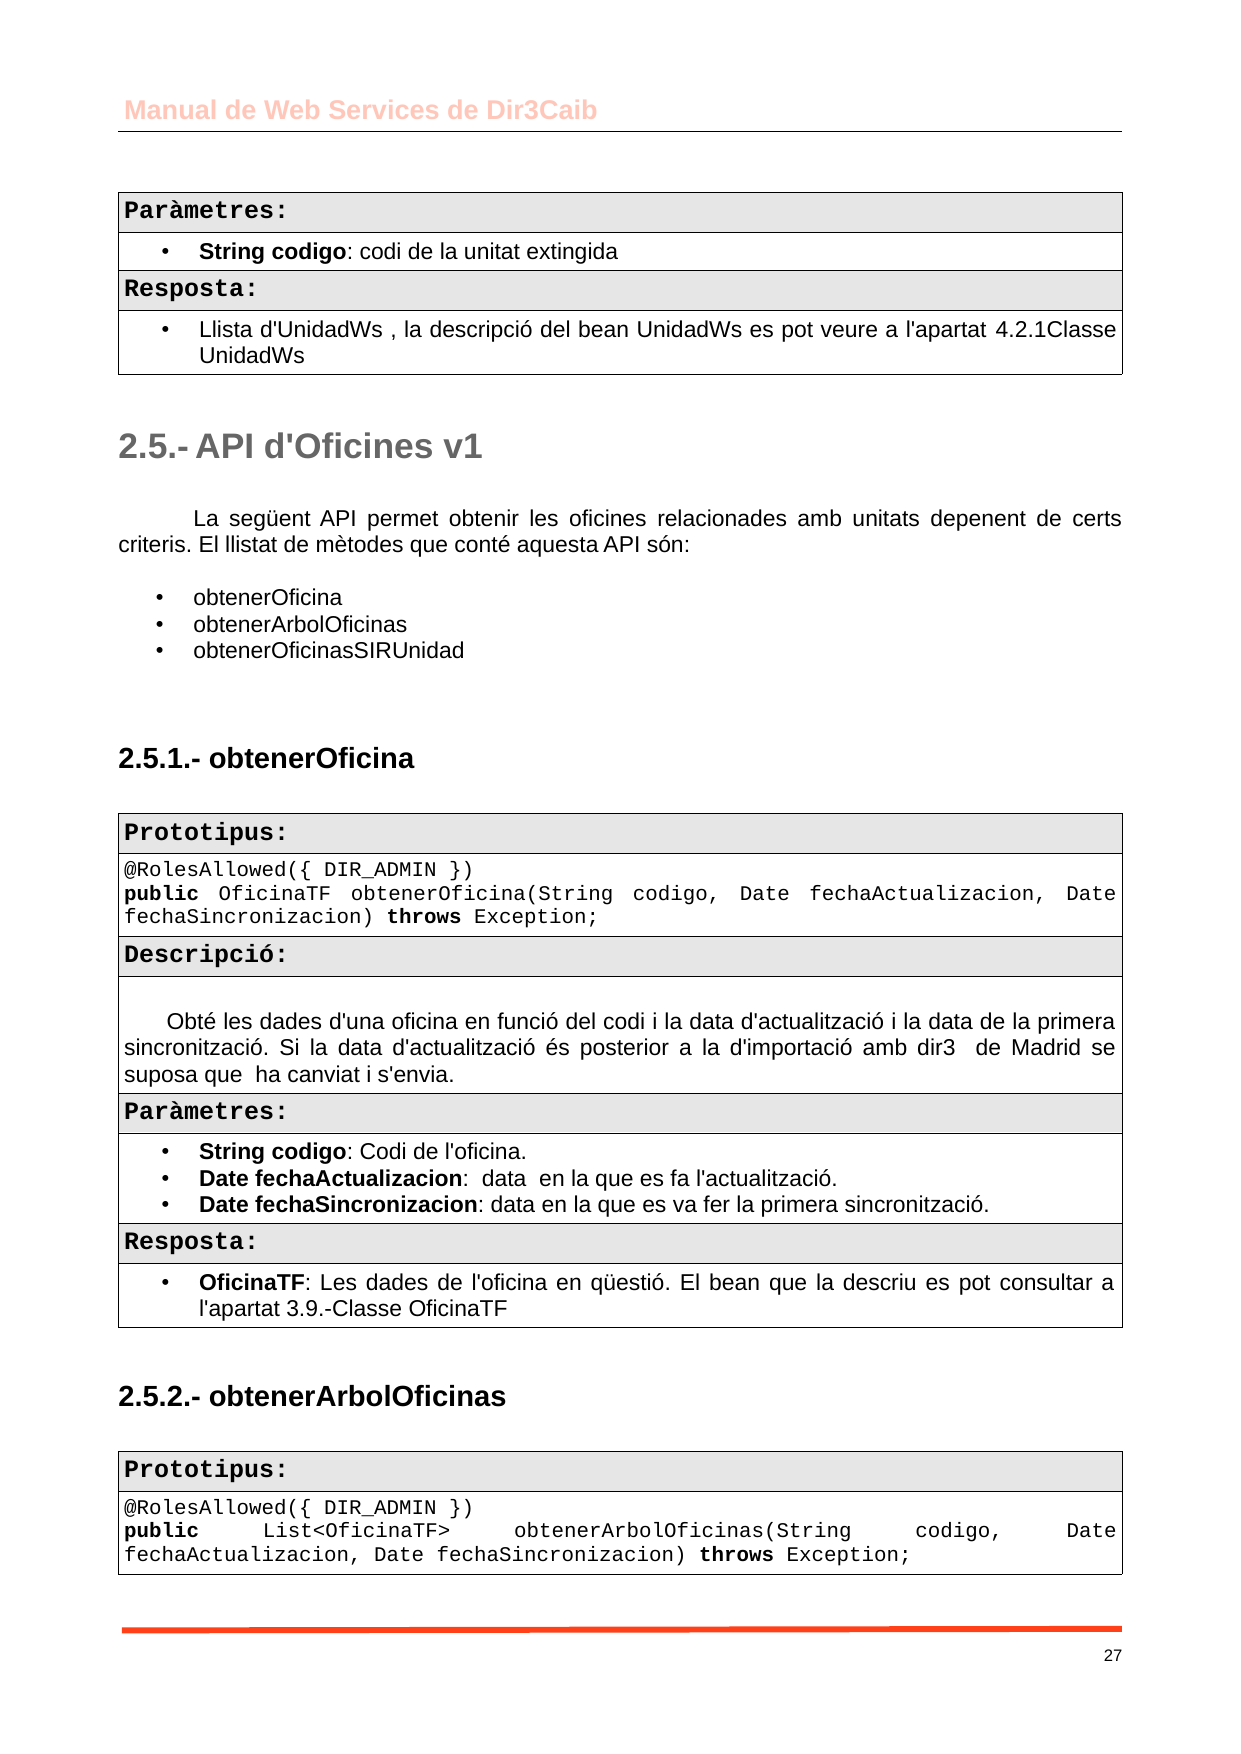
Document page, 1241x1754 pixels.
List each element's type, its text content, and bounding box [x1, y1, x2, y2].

table_cell String codigo: codi de la unitat extingida [119, 233, 1122, 270]
table_cell String codigo: Codi de l'oficina. Date fechaActualizacion: data en la que es fa l'actualització. Date fechaSincronizacion: data en la que es va fer la primera sincronització. [119, 1134, 1122, 1223]
table_cell Resposta: [119, 1224, 1122, 1263]
table_cell @RolesAllowed({ DIR_ADMIN }) public OficinaTF obtenerOficina(String codigo, Date fechaActualizacion, Date fechaSincronizacion) throws Exception; [119, 854, 1122, 936]
table_cell Paràmetres: [119, 193, 1122, 232]
table_header Prototipus: [119, 1452, 1122, 1491]
list obtenerOficinasSIRUnidad [156, 637, 1122, 663]
table_cell OficinaTF: Les dades de l'oficina en qüestió. El bean que la descriu es pot consultar a l'apartat 3.9.-Classe OficinaTF [119, 1264, 1122, 1327]
table_cell Obté les dades d'una oficina en funció del codi i la data d'actualització i la data de la primera sincronització. Si la data d'actualització és posterior a la d'importació amb dir3 de Madrid se suposa que ha canviat i s'envia. [119, 977, 1122, 1093]
subtitle obtenerOficina [118, 741, 1122, 774]
table_cell @RolesAllowed({ DIR_ADMIN }) public List<OficinaTF> obtenerArbolOficinas(String codigo, Date fechaActualizacion, Date fechaSincronizacion) throws Exception; [119, 1492, 1122, 1573]
table_header Prototipus: [119, 814, 1122, 853]
list obtenerArbolOficinas [156, 611, 1122, 637]
text La següent API permet obtenir les oficines relacionades amb unitats depenent de certs criteris. El llistat de mètodes que conté aquesta API són: [118, 505, 1122, 558]
subtitle API d'Oficines v1 [118, 426, 1122, 466]
table_cell Paràmetres: [119, 1094, 1122, 1132]
table_cell Resposta: [119, 271, 1122, 310]
list obtenerOficina [156, 584, 1122, 611]
table_cell Descripció: [119, 937, 1122, 976]
table_cell Llista d'UnidadWs , la descripció del bean UnidadWs es pot veure a l'apartat 4.2.1Classe UnidadWs [119, 311, 1122, 374]
subtitle obtenerArbolOficinas [118, 1379, 1122, 1412]
